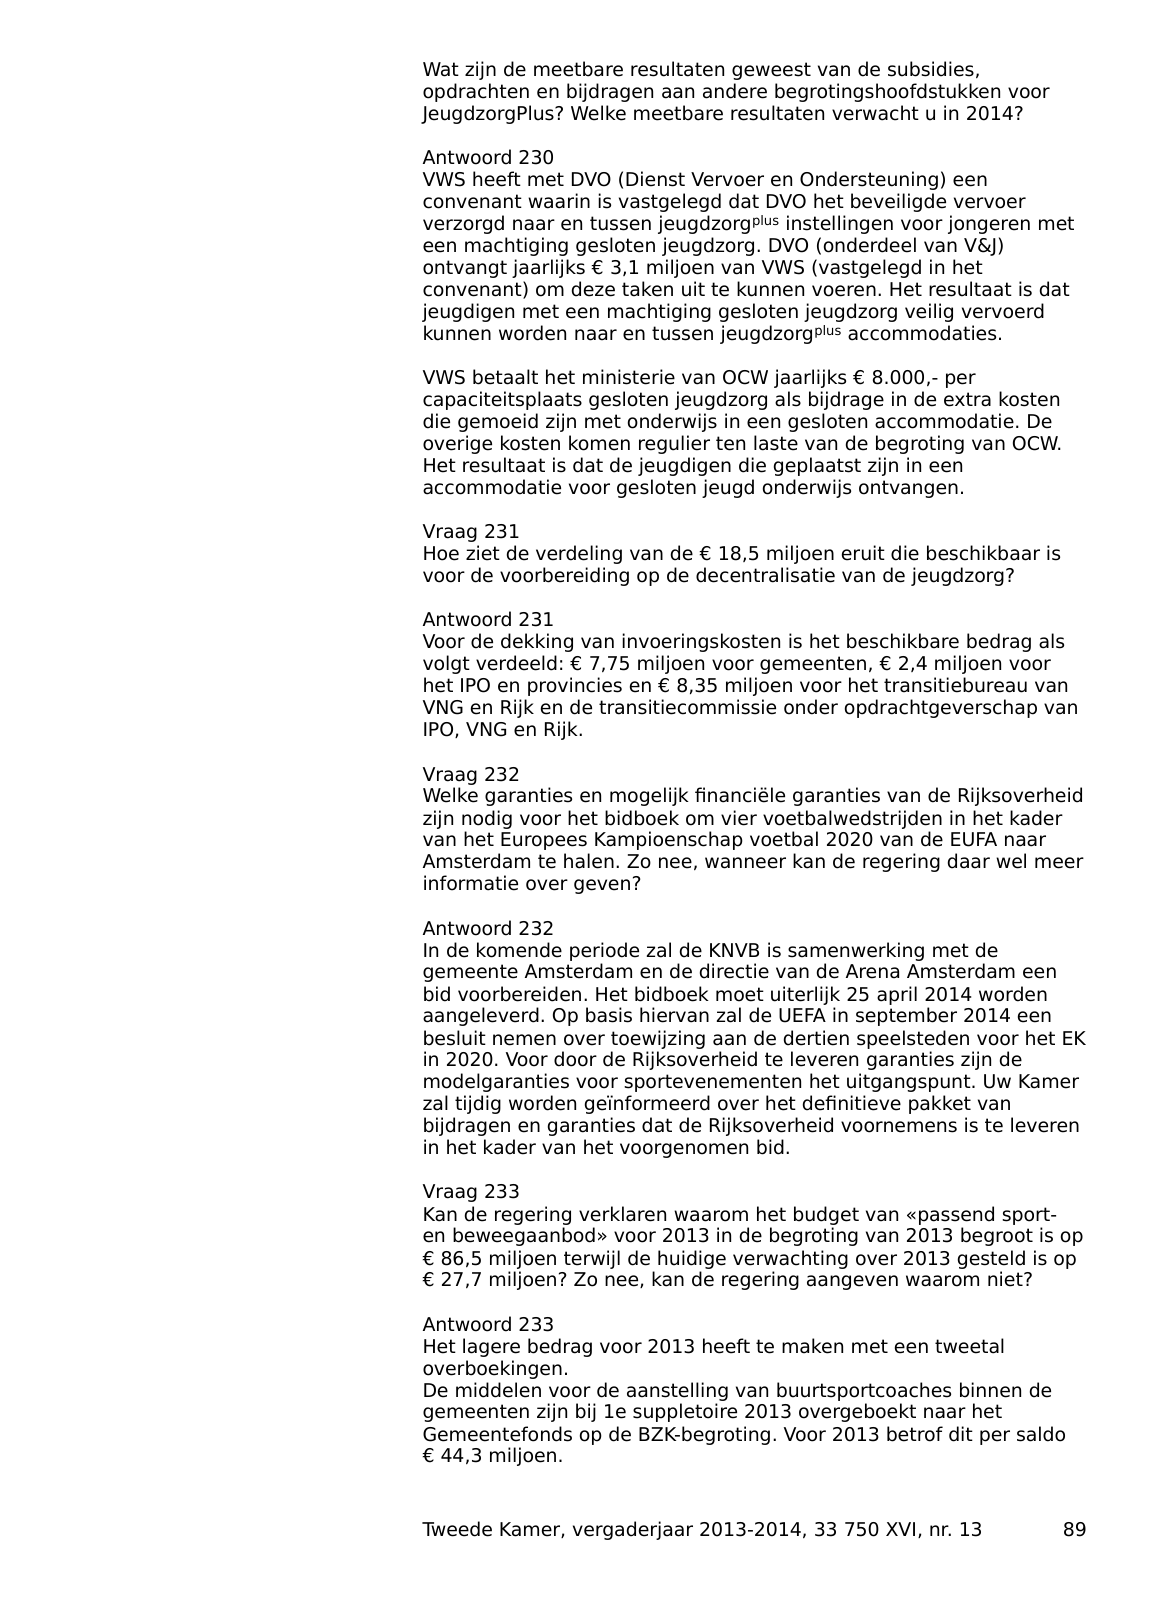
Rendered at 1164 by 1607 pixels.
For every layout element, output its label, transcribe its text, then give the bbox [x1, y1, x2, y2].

text Vraag 231 [422, 521, 1087, 543]
text Antwoord 230 [422, 147, 1087, 169]
text Wat zijn de meetbare resultaten geweest van de subsidies, opdrachten en bijdragen aan andere begrotingshoofdstukken voor JeugdzorgPlus? Welke meetbare resultaten verwacht u in 2014? [422, 59, 1087, 125]
text Hoe ziet de verdeling van de € 18,5 miljoen eruit die beschikbaar is voor de voorbereiding op de decentralisatie van de jeugdzorg? [422, 543, 1087, 587]
text VWS betaalt het ministerie van OCW jaarlijks € 8.000,- per capaciteitsplaats gesloten jeugdzorg als bijdrage in de extra kosten die gemoeid zijn met onderwijs in een gesloten accommodatie. De overige kosten komen regulier ten laste van de begroting van OCW. Het resultaat is dat de jeugdigen die geplaatst zijn in een accommodatie voor gesloten jeugd onderwijs ontvangen. [422, 367, 1087, 499]
text Voor de dekking van invoeringskosten is het beschikbare bedrag als volgt verdeeld: € 7,75 miljoen voor gemeenten, € 2,4 miljoen voor het IPO en provincies en € 8,35 miljoen voor het transitiebureau van VNG en Rijk en de transitiecommissie onder opdrachtgeverschap van IPO, VNG en Rijk. [422, 631, 1087, 741]
text Antwoord 232 [422, 917, 1087, 939]
text Antwoord 231 [422, 609, 1087, 631]
text Vraag 233 [422, 1181, 1087, 1203]
text De middelen voor de aanstelling van buurtsportcoaches binnen de gemeenten zijn bij 1e suppletoire 2013 overgeboekt naar het Gemeentefonds op de BZK-begroting. Voor 2013 betrof dit per saldo € 44,3 miljoen. [422, 1379, 1087, 1467]
text VWS heeft met DVO (Dienst Vervoer en Ondersteuning) een convenant waarin is vastgelegd dat DVO het beveiligde vervoer verzorgd naar en tussen jeugdzorgplus instellingen voor jongeren met een machtiging gesloten jeugdzorg. DVO (onderdeel van V&J) ontvangt jaarlijks € 3,1 miljoen van VWS (vastgelegd in het convenant) om deze taken uit te kunnen voeren. Het resultaat is dat jeugdigen met een machtiging gesloten jeugdzorg veilig vervoerd kunnen worden naar en tussen jeugdzorgplus accommodaties. [422, 169, 1087, 345]
text Vraag 232 [422, 763, 1087, 785]
text In de komende periode zal de KNVB is samenwerking met de gemeente Amsterdam en de directie van de Arena Amsterdam een bid voorbereiden. Het bidboek moet uiterlijk 25 april 2014 worden aangeleverd. Op basis hiervan zal de UEFA in september 2014 een besluit nemen over toewijzing aan de dertien speelsteden voor het EK in 2020. Voor door de Rijksoverheid te leveren garanties zijn de modelgaranties voor sportevenementen het uitgangspunt. Uw Kamer zal tijdig worden geïnformeerd over het definitieve pakket van bijdragen en garanties dat de Rijksoverheid voornemens is te leveren in het kader van het voorgenomen bid. [422, 939, 1087, 1159]
text Het lagere bedrag voor 2013 heeft te maken met een tweetal overboekingen. [422, 1336, 1087, 1379]
text Antwoord 233 [422, 1313, 1087, 1336]
text Welke garanties en mogelijk financiële garanties van de Rijksoverheid zijn nodig voor het bidboek om vier voetbalwedstrijden in het kader van het Europees Kampioenschap voetbal 2020 van de EUFA naar Amsterdam te halen. Zo nee, wanneer kan de regering daar wel meer informatie over geven? [422, 785, 1087, 895]
text Kan de regering verklaren waarom het budget van «passend sport- en beweegaanbod» voor 2013 in de begroting van 2013 begroot is op € 86,5 miljoen terwijl de huidige verwachting over 2013 gesteld is op € 27,7 miljoen? Zo nee, kan de regering aangeven waarom niet? [422, 1203, 1087, 1291]
